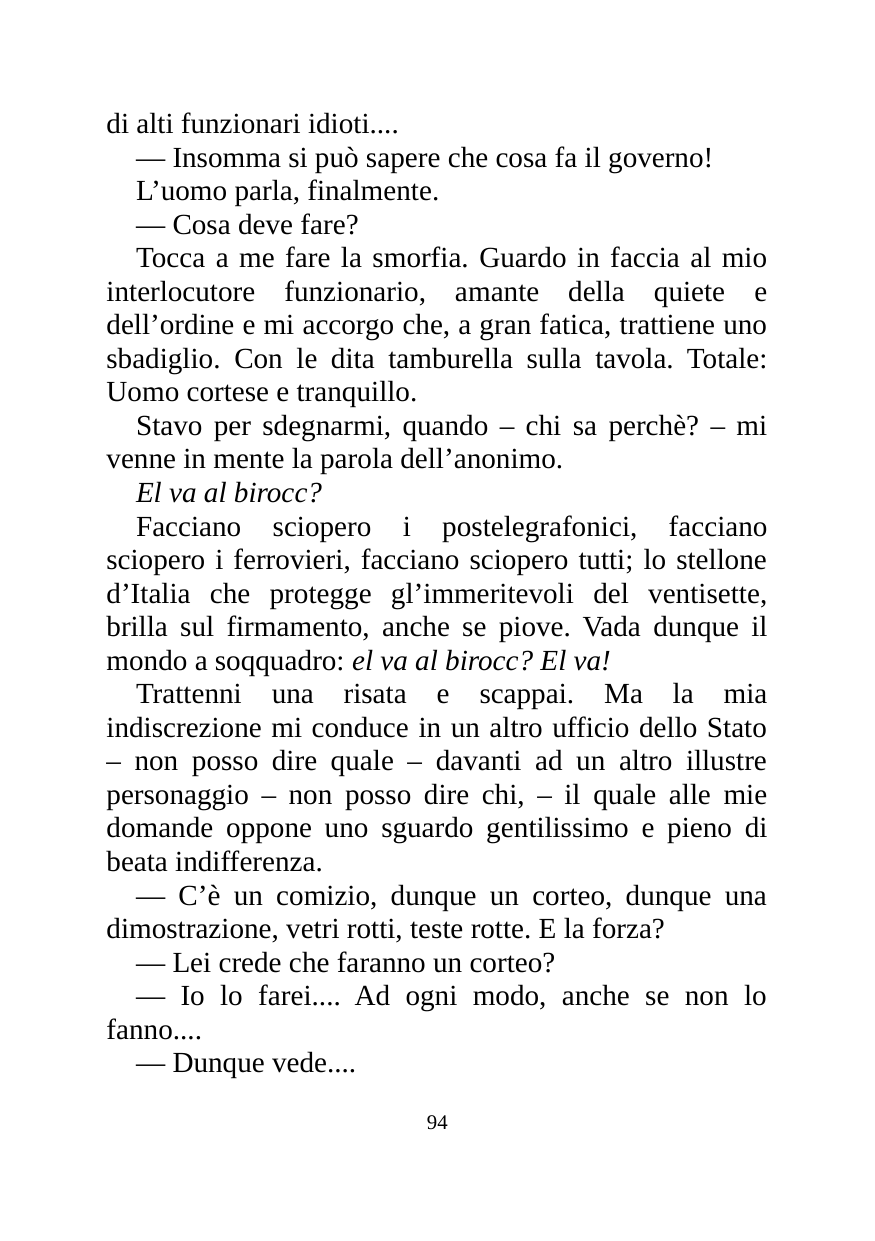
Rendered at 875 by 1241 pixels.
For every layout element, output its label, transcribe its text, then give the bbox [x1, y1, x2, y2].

text Trattenni una risata e scappai. Ma la mia indiscrezione mi conduce in un altro ufficio dello Stato – non posso dire quale – davanti ad un altro illustre personaggio – non posso dire chi, – il quale alle mie domande oppone uno sguardo gentilissimo e pieno di beata indifferenza. [106, 676, 768, 878]
text — Cosa deve fare? [106, 207, 768, 240]
text L’uomo parla, finalmente. [106, 173, 768, 207]
text — Lei crede che faranno un corteo? [106, 945, 768, 978]
text Facciano sciopero i postelegrafonici, facciano sciopero i ferrovieri, facciano sciopero tutti; lo stellone d’Italia che protegge gl’immeritevoli del ventisette, brilla sul firmamento, anche se piove. Vada dunque il mondo a soqquadro: el va al birocc? El va! [106, 509, 768, 676]
text Tocca a me fare la smorfia. Guardo in faccia al mio interlocutore funzionario, amante della quiete e dell’ordine e mi accorgo che, a gran fatica, trattiene uno sbadiglio. Con le dita tamburella sulla tavola. Totale: Uomo cortese e tranquillo. [106, 240, 768, 408]
text di alti funzionari idioti.... [106, 106, 768, 140]
text — Io lo farei.... Ad ogni modo, anche se non lo fanno.... [106, 978, 768, 1045]
text — Dunque vede.... [106, 1045, 768, 1079]
text — C’è un comizio, dunque un corteo, dunque una dimostrazione, vetri rotti, teste rotte. E la forza? [106, 878, 768, 945]
text — Insomma si può sapere che cosa fa il governo! [106, 140, 768, 173]
text Stavo per sdegnarmi, quando – chi sa perchè? – mi venne in mente la parola dell’anonimo. [106, 408, 768, 475]
text El va al birocc? [106, 475, 768, 509]
